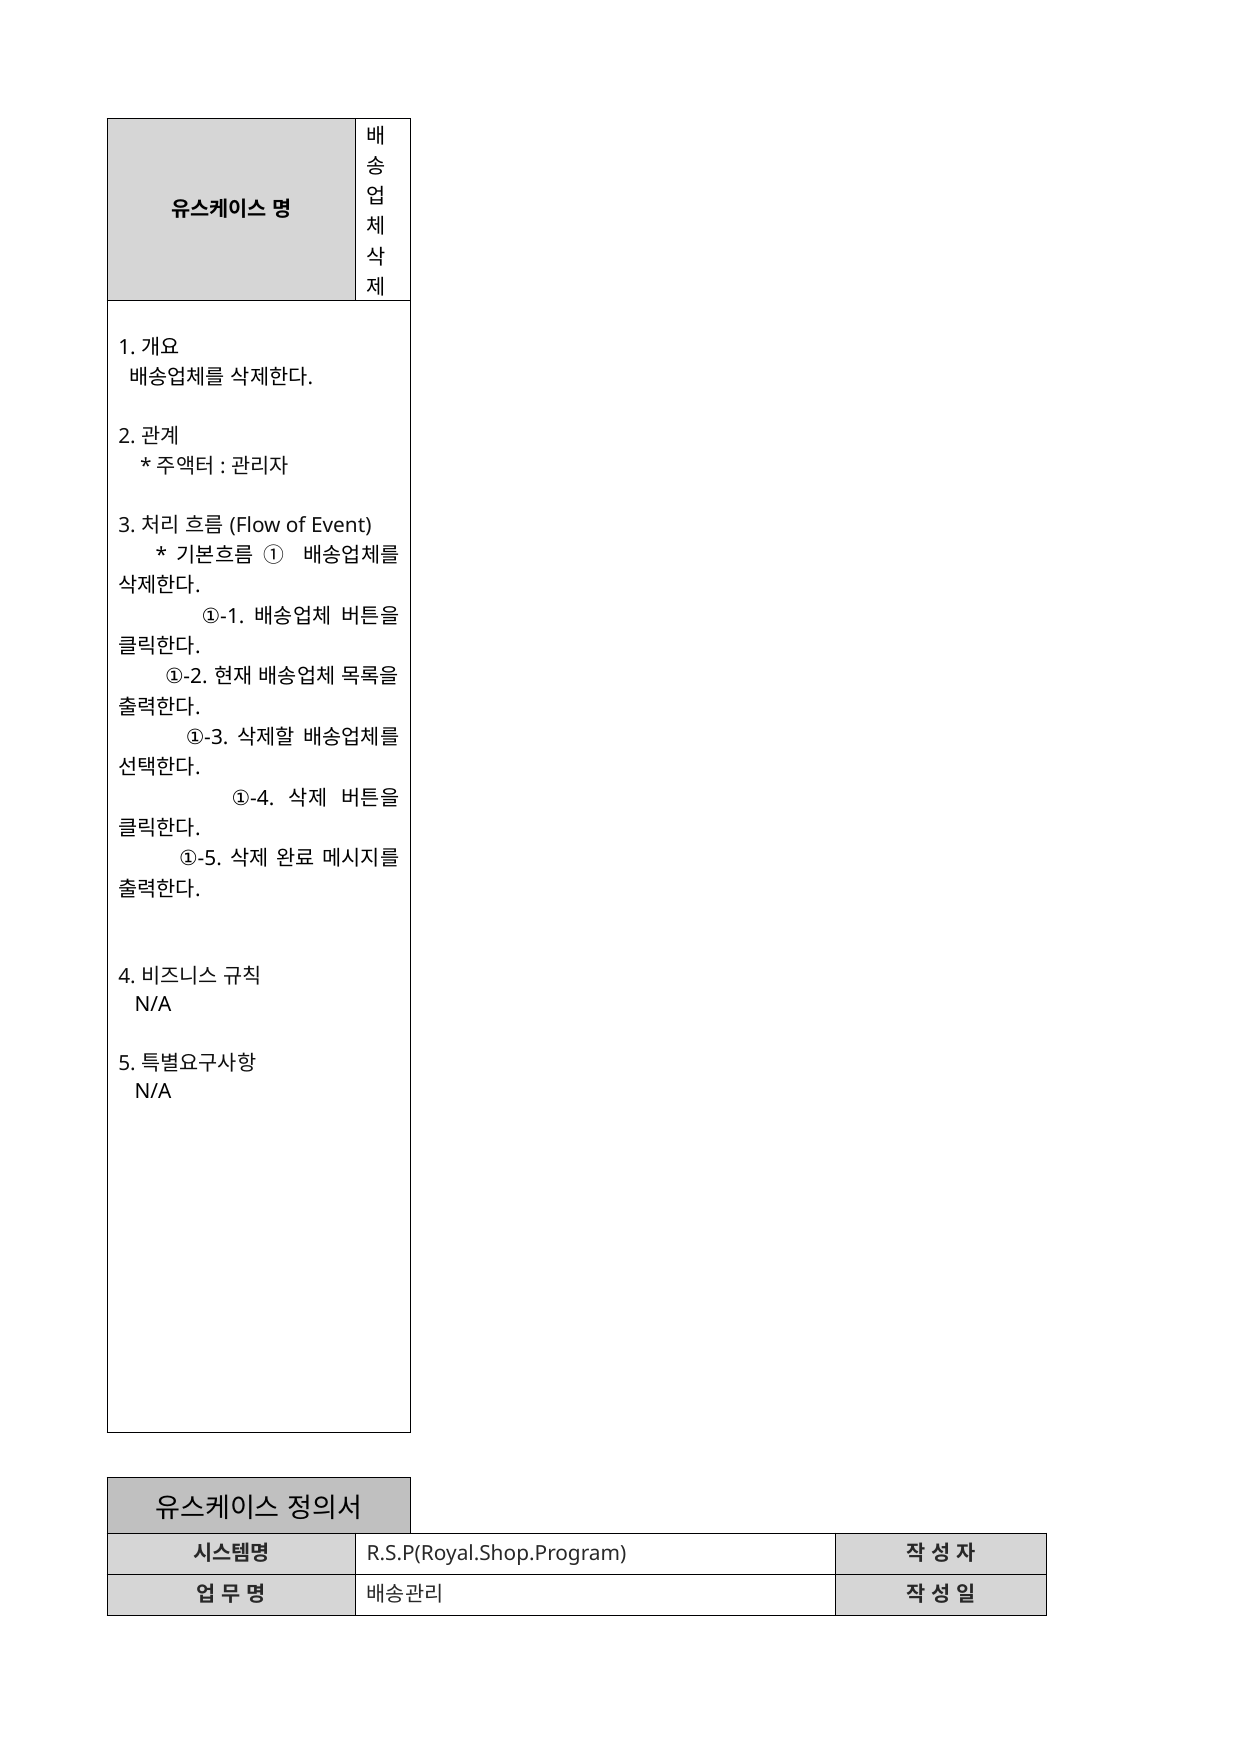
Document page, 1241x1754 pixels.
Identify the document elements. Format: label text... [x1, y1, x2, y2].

table_cell 1. 개요 배송업체를 삭제한다. 2. 관계 * 주액터 : 관리자 3. 처리 흐름 (Flow of Event) * 기본흐름 ① 배송업체를 삭제한다. ①-1. 배송업체 버튼을 클릭한다. ①-2. 현재 배송업체 목록을 출력한다. ①-3. 삭제할 배송업체를 선택한다. ①-4. 삭제 버튼을 클릭한다. ①-5. 삭제 완료 메시지를 출력한다. 4. 비즈니스 규칙 N/A 5. 특별요구사항 N/A [108, 301, 410, 1432]
table_cell 업 무 명 [108, 1575, 355, 1615]
table_cell 배송관리 [356, 1575, 835, 1615]
table_cell [411, 300, 1046, 1432]
table_cell 유스케이스 명 [108, 119, 355, 300]
table_cell 배송업체 삭제 [356, 119, 410, 300]
table_cell 작 성 자 [836, 1534, 1046, 1574]
table_cell R.S.P(Royal.Shop.Program) [356, 1534, 835, 1574]
table_cell 작 성 일 [836, 1575, 1046, 1615]
table_header 유스케이스 정의서 [108, 1478, 410, 1533]
table_header [411, 1477, 1046, 1533]
table_cell 시스템명 [108, 1534, 355, 1574]
table_cell [411, 118, 1046, 300]
